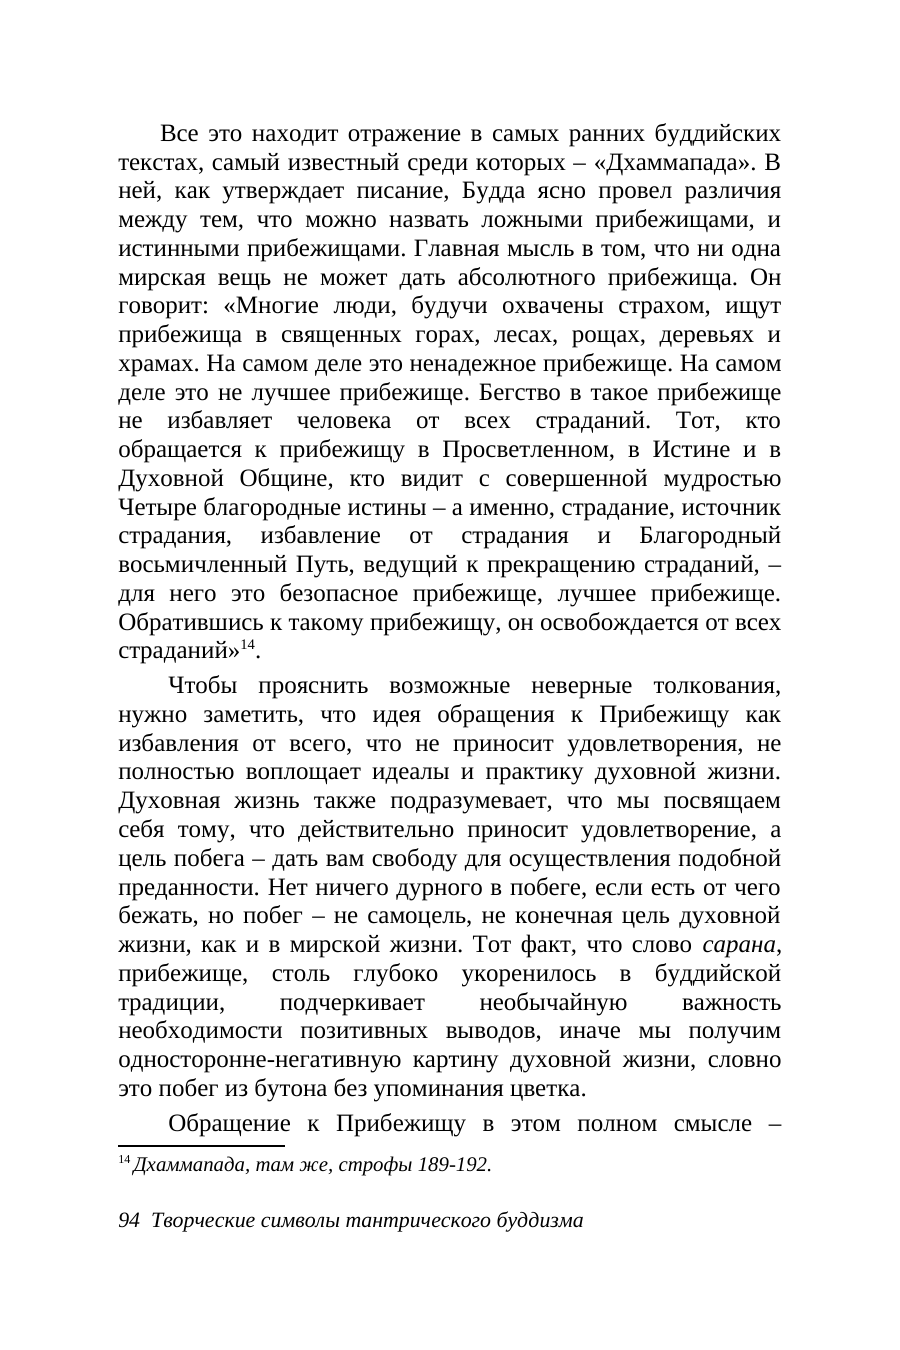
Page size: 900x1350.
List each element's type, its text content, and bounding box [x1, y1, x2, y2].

text Все это находит отражение в самых ранних буддийских текстах, самый известный среди которых – «Дхаммапада». В ней, как утверждает писание, Будда ясно провел различия между тем, что можно назвать ложными прибежищами, и истинными прибежищами. Главная мысль в том, что ни одна мирская вещь не может дать абсолютного прибежища. Он говорит: «Многие люди, будучи охвачены страхом, ищут прибежища в священных горах, лесах, рощах, деревьях и храмах. На самом деле это ненадежное прибежище. На самом деле это не лучшее прибежище. Бегство в такое прибежище не избавляет человека от всех страданий. Тот, кто обращается к прибежищу в Просветленном, в Истине и в Духовной Общине, кто видит с совершенной мудростью Четыре благородные истины – а именно, страдание, источник страдания, избавление от страдания и Благородный восьмичленный Путь, ведущий к прекращению страданий, – для него это безопасное прибежище, лучшее прибежище. Обратившись к такому прибежищу, он освобождается от всех страданий». [118, 118, 782, 664]
text Чтобы прояснить возможные неверные толкования, нужно заметить, что идея обращения к Прибежищу как избавления от всего, что не приносит удовлетворения, не полностью воплощает идеалы и практику духовной жизни. Духовная жизнь также подразумевает, что мы посвящаем себя тому, что действительно приносит удовлетворение, а цель побега – дать вам свободу для осуществления подобной преданности. Нет ничего дурного в побеге, если есть от чего бежать, но побег – не самоцель, не конечная цель духовной жизни, как и в мирской жизни. Тот факт, что слово сарана, прибежище, столь глубоко укоренилось в буддийской традиции, подчеркивает необычайную важность необходимости позитивных выводов, иначе мы получим односторонне-негативную картину духовной жизни, словно это побег из бутона без упоминания цветка. [118, 670, 782, 1102]
text Дхаммапада, там же, строфы 189-192. [118, 1152, 782, 1176]
text Обращение к Прибежищу в этом полном смысле – [118, 1108, 782, 1136]
